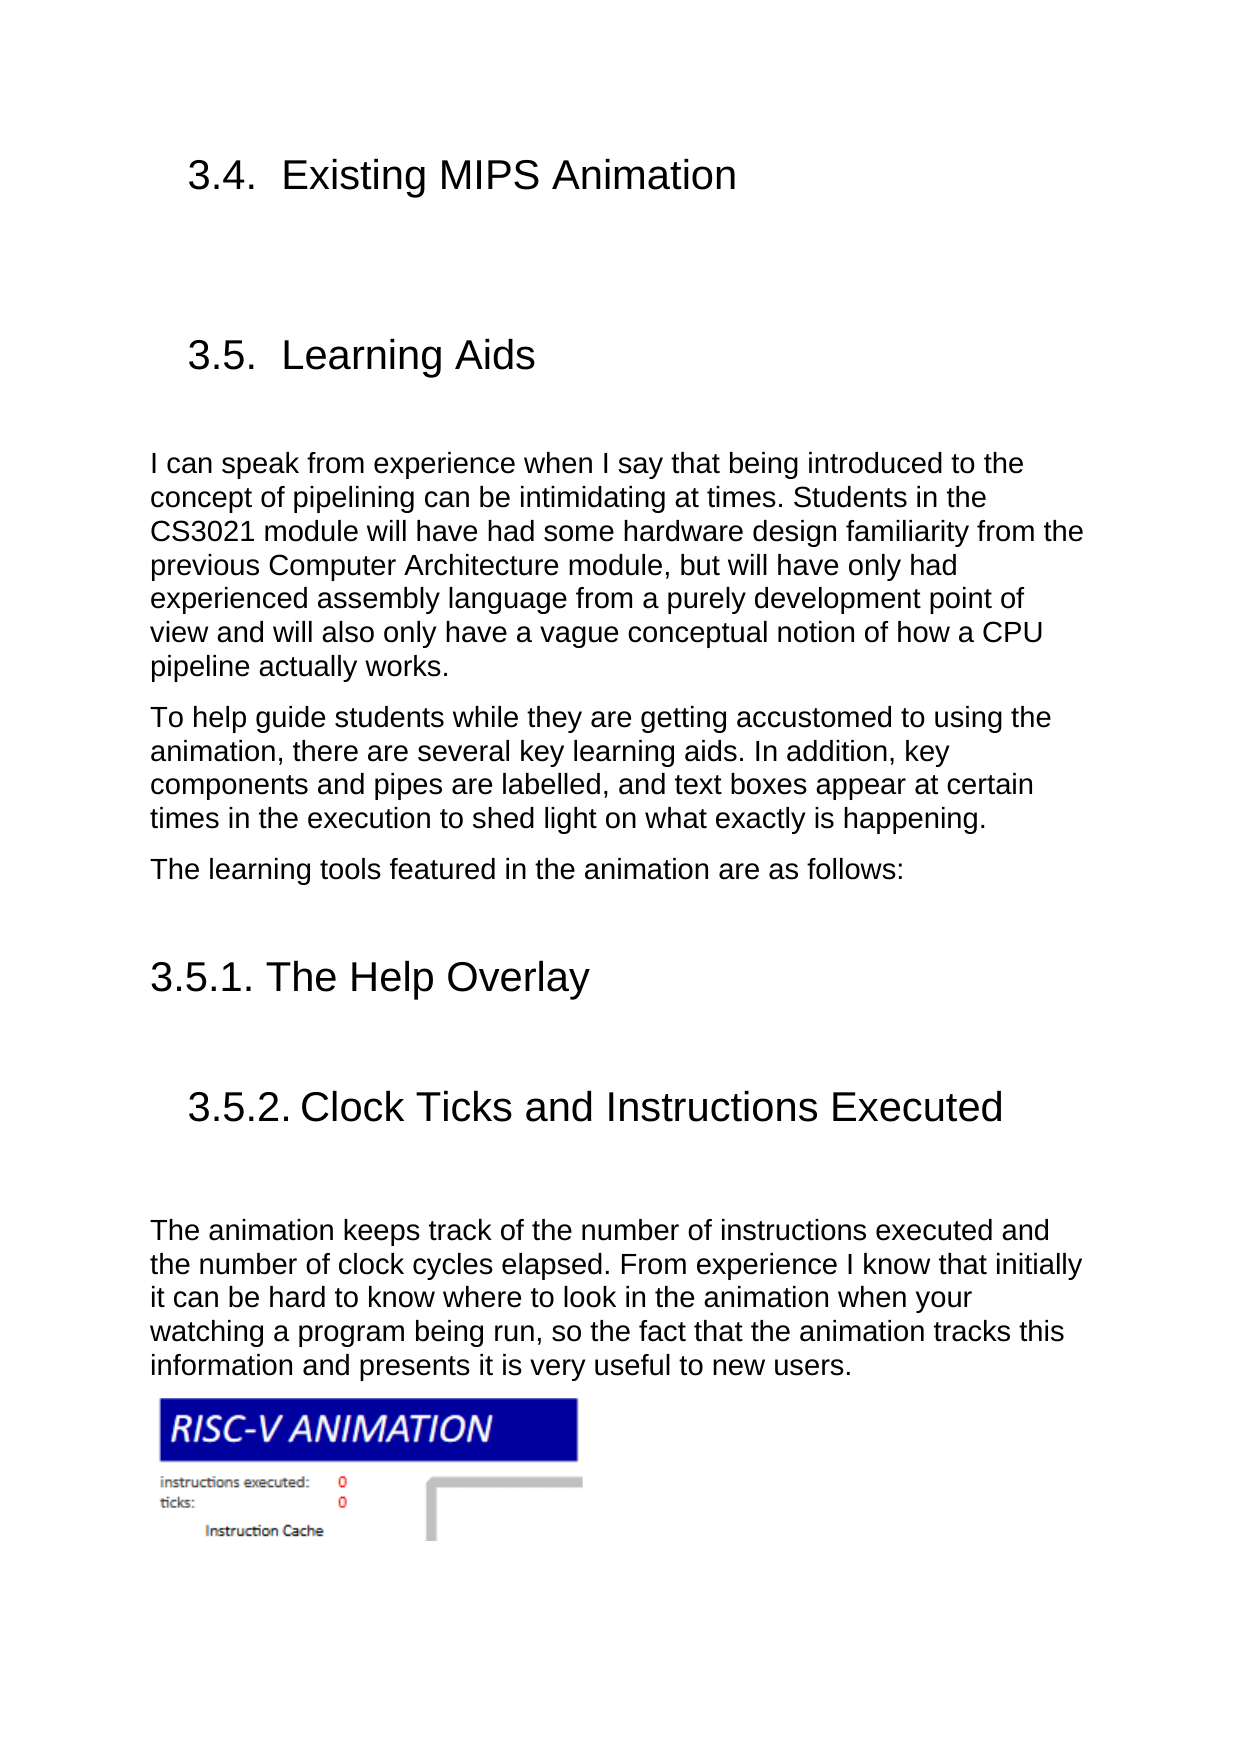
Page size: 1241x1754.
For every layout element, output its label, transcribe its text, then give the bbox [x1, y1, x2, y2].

text To help guide students while they are getting accustomed to using the animation, there are several key learning aids. In addition, key components and pipes are labelled, and text boxes appear at certain times in the execution to shed light on what exactly is happening. [150, 700, 1090, 835]
text I can speak from experience when I say that being introduced to the concept of pipelining can be intimidating at times. Students in the CS3021 module will have had some hardware design familiarity from the previous Computer Architecture module, but will have only had experienced assembly language from a purely development point of view and will also only have a vague conceptual notion of how a CPU pipeline actually works. [150, 446, 1090, 683]
list Learning Aids [187, 331, 1090, 378]
text The learning tools featured in the animation are as follows: [150, 852, 1090, 885]
list 3.5.1. The Help Overlay [150, 953, 1090, 1001]
list Clock Ticks and Instructions Executed [187, 1083, 1090, 1131]
list Existing MIPS Animation [187, 150, 1090, 198]
text The animation keeps track of the number of instructions executed and the number of clock cycles elapsed. From experience I know that initially it can be hard to know where to look in the animation when your watching a program being run, so the fact that the animation tracks this information and presents it is very useful to new users. [150, 1213, 1090, 1382]
